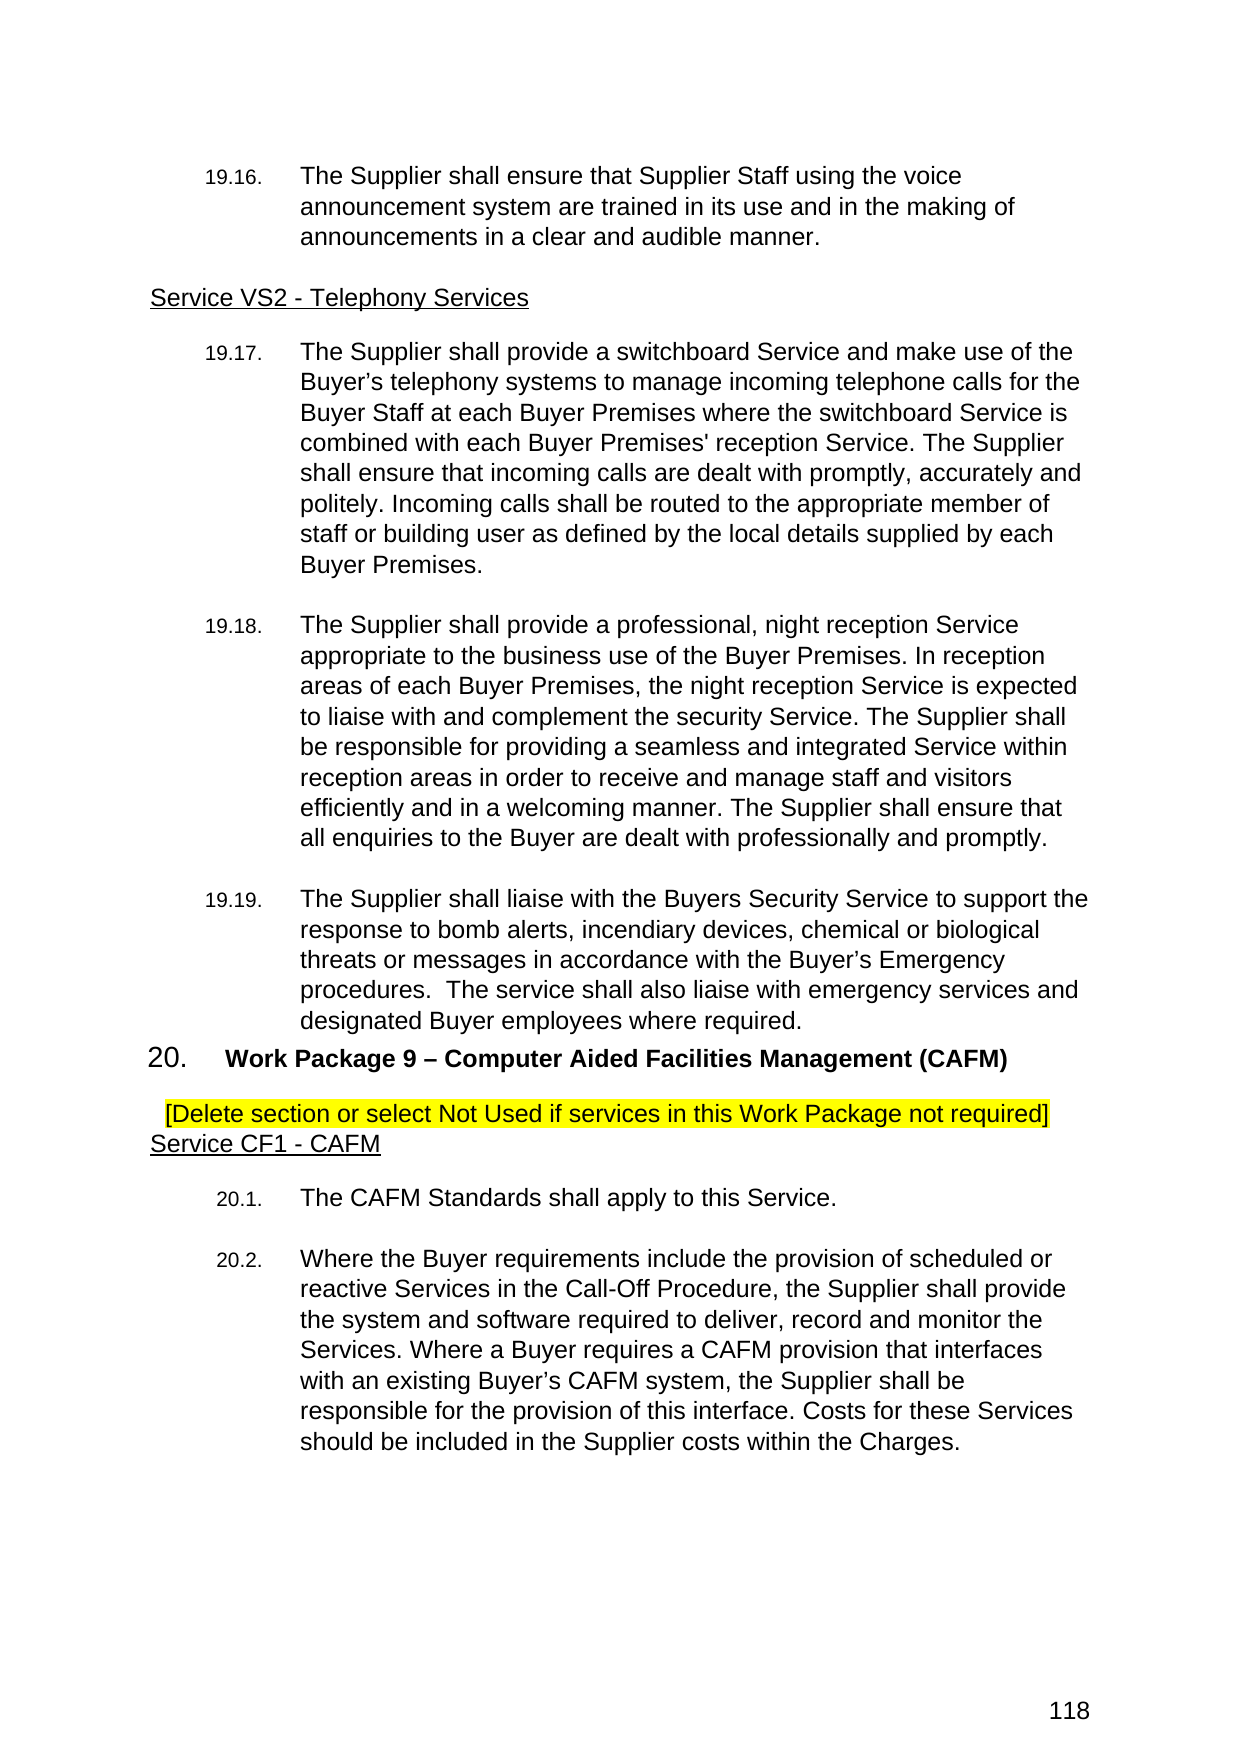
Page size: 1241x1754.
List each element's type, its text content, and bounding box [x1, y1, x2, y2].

text [Delete section or select Not Used if services in this Work Package not required] [165, 1099, 1090, 1128]
subtitle Service VS2 - Telephony Services [150, 283, 1090, 312]
list The Supplier shall ensure that Supplier Staff using the voice announcement system are trained in its use and in the making of announcements in a clear and audible manner. [262, 161, 1090, 251]
list The CAFM Standards shall apply to this Service. [262, 1183, 1090, 1212]
subtitle Work Package 9 – Computer Aided Facilities Management (CAFM) [187, 1040, 1090, 1074]
subtitle Service CF1 - CAFM [150, 1129, 1090, 1158]
list The Supplier shall provide a professional, night reception Service appropriate to the business use of the Buyer Premises. In reception areas of each Buyer Premises, the night reception Service is expected to liaise with and complement the security Service. The Supplier shall be responsible for providing a seamless and integrated Service within reception areas in order to receive and manage staff and visitors efficiently and in a welcoming manner. The Supplier shall ensure that all enquiries to the Buyer are dealt with professionally and promptly. [262, 610, 1090, 852]
list The Supplier shall provide a switchboard Service and make use of the Buyer’s telephony systems to manage incoming telephone calls for the Buyer Staff at each Buyer Premises where the switchboard Service is combined with each Buyer Premises' reception Service. The Supplier shall ensure that incoming calls are dealt with promptly, accurately and politely. Incoming calls shall be routed to the appropriate member of staff or building user as defined by the local details supplied by each Buyer Premises. [262, 337, 1090, 578]
list The Supplier shall liaise with the Buyers Security Service to support the response to bomb alerts, incendiary devices, chemical or biological threats or messages in accordance with the Buyer’s Emergency procedures. The service shall also liaise with emergency services and designated Buyer employees where required. [262, 884, 1090, 1034]
list Where the Buyer requirements include the provision of scheduled or reactive Services in the Call-Off Procedure, the Supplier shall provide the system and software required to deliver, record and monitor the Services. Where a Buyer requires a CAFM provision that interfaces with an existing Buyer’s CAFM system, the Supplier shall be responsible for the provision of this interface. Costs for these Services should be included in the Supplier costs within the Charges. [262, 1244, 1090, 1455]
